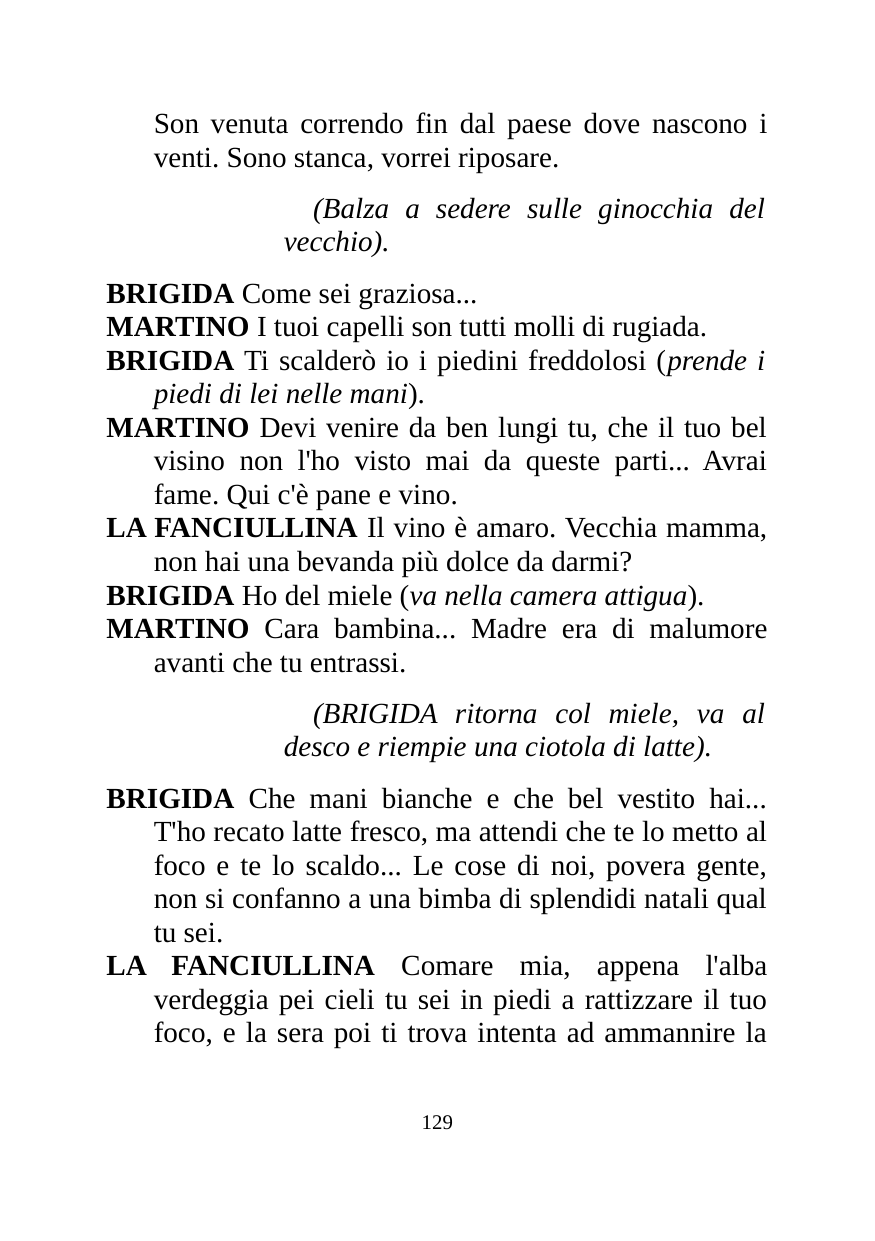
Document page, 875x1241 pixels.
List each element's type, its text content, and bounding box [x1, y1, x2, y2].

text MARTINO I tuoi capelli son tutti molli di rugiada. [106, 309, 768, 343]
text BRIGIDA Come sei graziosa... [106, 276, 768, 309]
text Son venuta correndo fin dal paese dove nascono i venti. Sono stanca, vorrei riposare. [106, 106, 768, 173]
text MARTINO Devi venire da ben lungi tu, che il tuo bel visino non l'ho visto mai da queste parti... Avrai fame. Qui c'è pane e vino. [106, 410, 768, 511]
text (Balza a sedere sulle ginocchia del vecchio). [283, 191, 768, 258]
text BRIGIDA Ti scalderò io i piedini freddolosi (prende i piedi di lei nelle mani). [106, 343, 768, 410]
text BRIGIDA Che mani bianche e che bel vestito hai... T'ho recato latte fresco, ma attendi che te lo metto al foco e te lo scaldo... Le cose di noi, povera gente, non si confanno a una bimba di splendidi natali qual tu sei. [106, 781, 768, 948]
text BRIGIDA Ho del miele (va nella camera attigua). [106, 578, 768, 611]
text LA FANCIULLINA Il vino è amaro. Vecchia mamma, non hai una bevanda più dolce da darmi? [106, 511, 768, 578]
text MARTINO Cara bambina... Madre era di malumore avanti che tu entrassi. [106, 611, 768, 678]
text (BRIGIDA ritorna col miele, va al desco e riempie una ciotola di latte). [283, 696, 768, 763]
text LA FANCIULLINA Comare mia, appena l'alba verdeggia pei cieli tu sei in piedi a rattizzare il tuo foco, e la sera poi ti trova intenta ad ammannire la [106, 948, 768, 1049]
